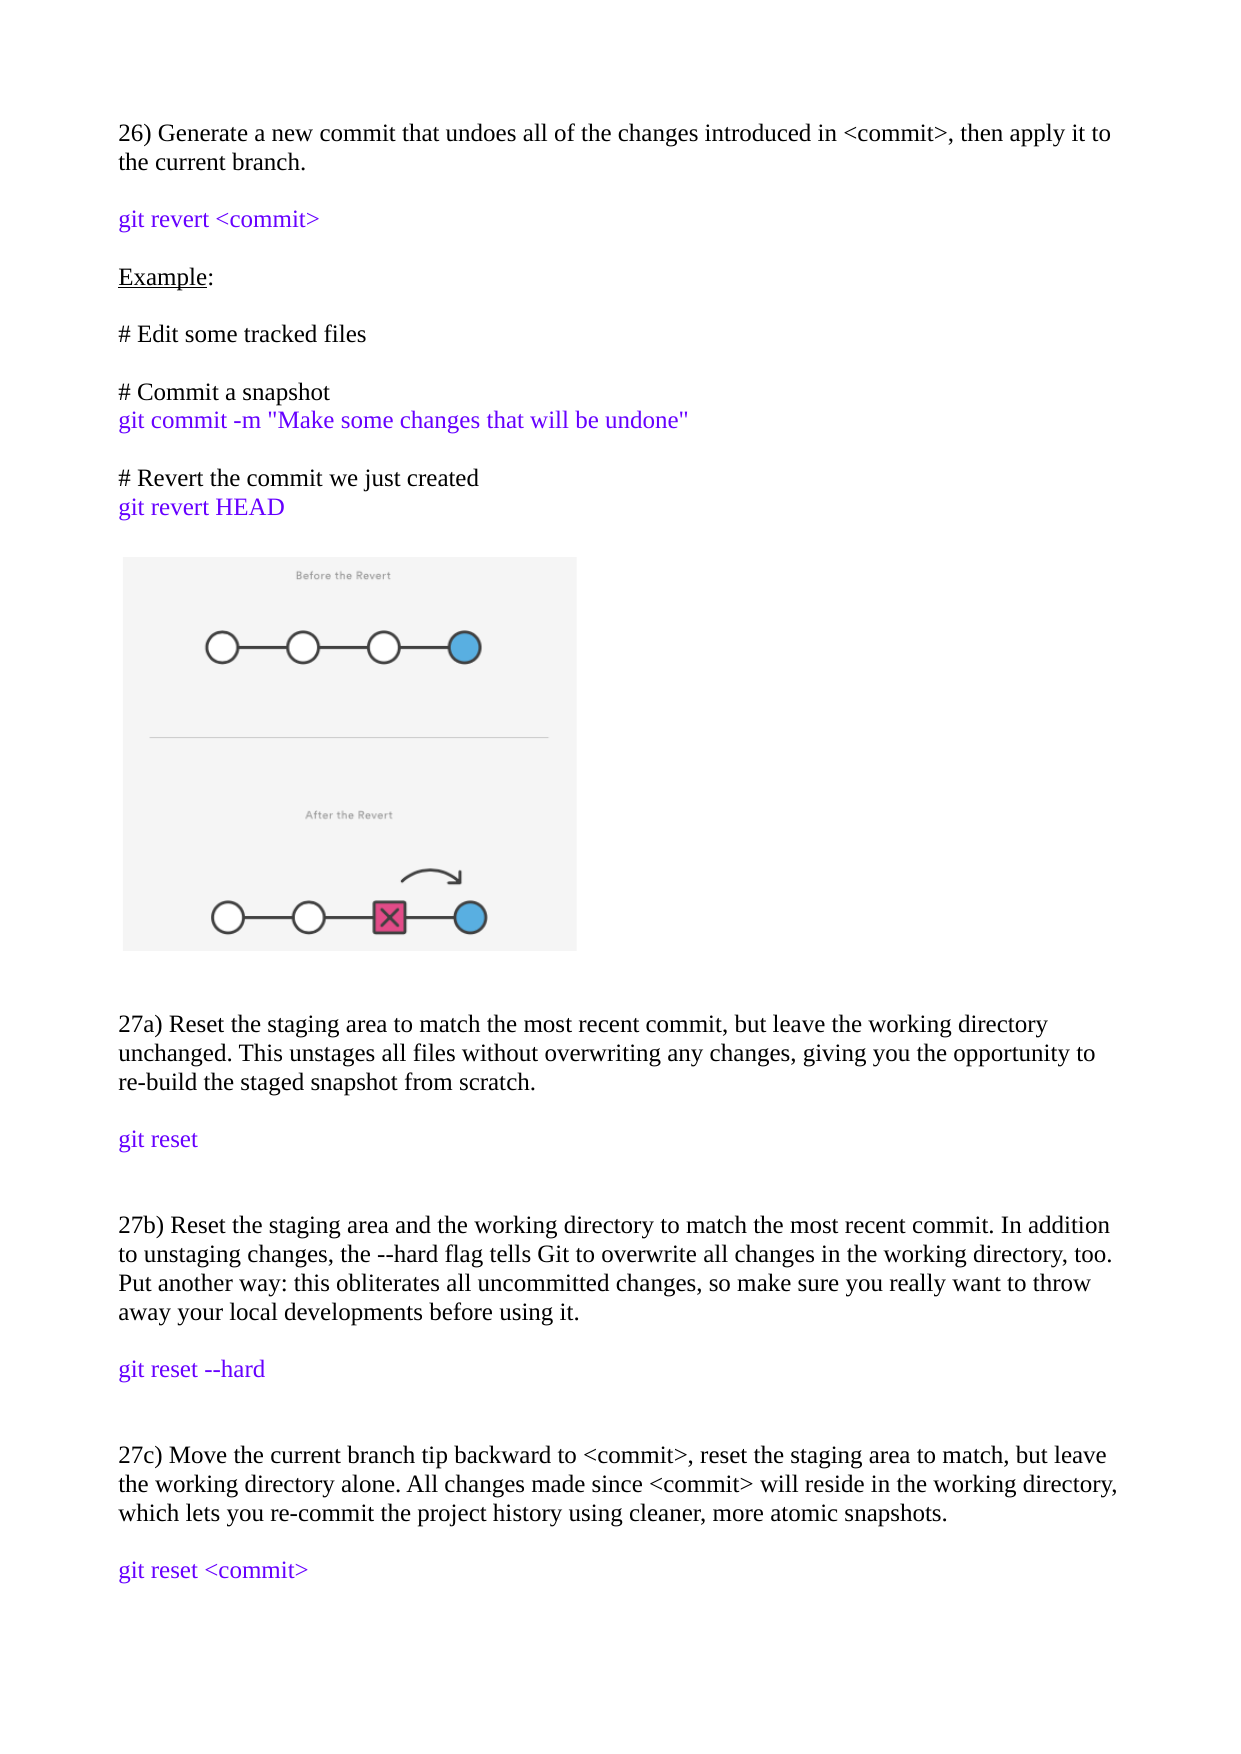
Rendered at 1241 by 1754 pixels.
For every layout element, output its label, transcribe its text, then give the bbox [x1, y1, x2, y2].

picture [122, 557, 577, 951]
text # Commit a snapshot [118, 377, 1122, 406]
text 27b) Reset the staging area and the working directory to match the most recent commit. In addition to unstaging changes, the --hard flag tells Git to overwrite all changes in the working directory, too. Put another way: this obliterates all uncommitted changes, so make sure you really want to throw away your local developments before using it. [118, 1211, 1122, 1326]
text # Revert the commit we just created [118, 463, 1122, 492]
text git reset --hard [118, 1354, 1122, 1383]
text git revert HEAD [118, 492, 1122, 521]
text git reset [118, 1124, 1122, 1153]
text git revert <commit> [118, 204, 1122, 233]
text git reset <commit> [118, 1556, 1122, 1584]
text 26) Generate a new commit that undoes all of the changes introduced in <commit>, then apply it to the current branch. [118, 118, 1122, 176]
text # Edit some tracked files [118, 319, 1122, 348]
text 27c) Move the current branch tip backward to <commit>, reset the staging area to match, but leave the working directory alone. All changes made since <commit> will reside in the working directory, which lets you re-commit the project history using cleaner, more atomic snapshots. [118, 1441, 1122, 1527]
text 27a) Reset the staging area to match the most recent commit, but leave the working directory unchanged. This unstages all files without overwriting any changes, giving you the opportunity to re-build the staged snapshot from scratch. [118, 1009, 1122, 1096]
text git commit -m "Make some changes that will be undone" [118, 406, 1122, 434]
text Example: [118, 262, 1122, 291]
